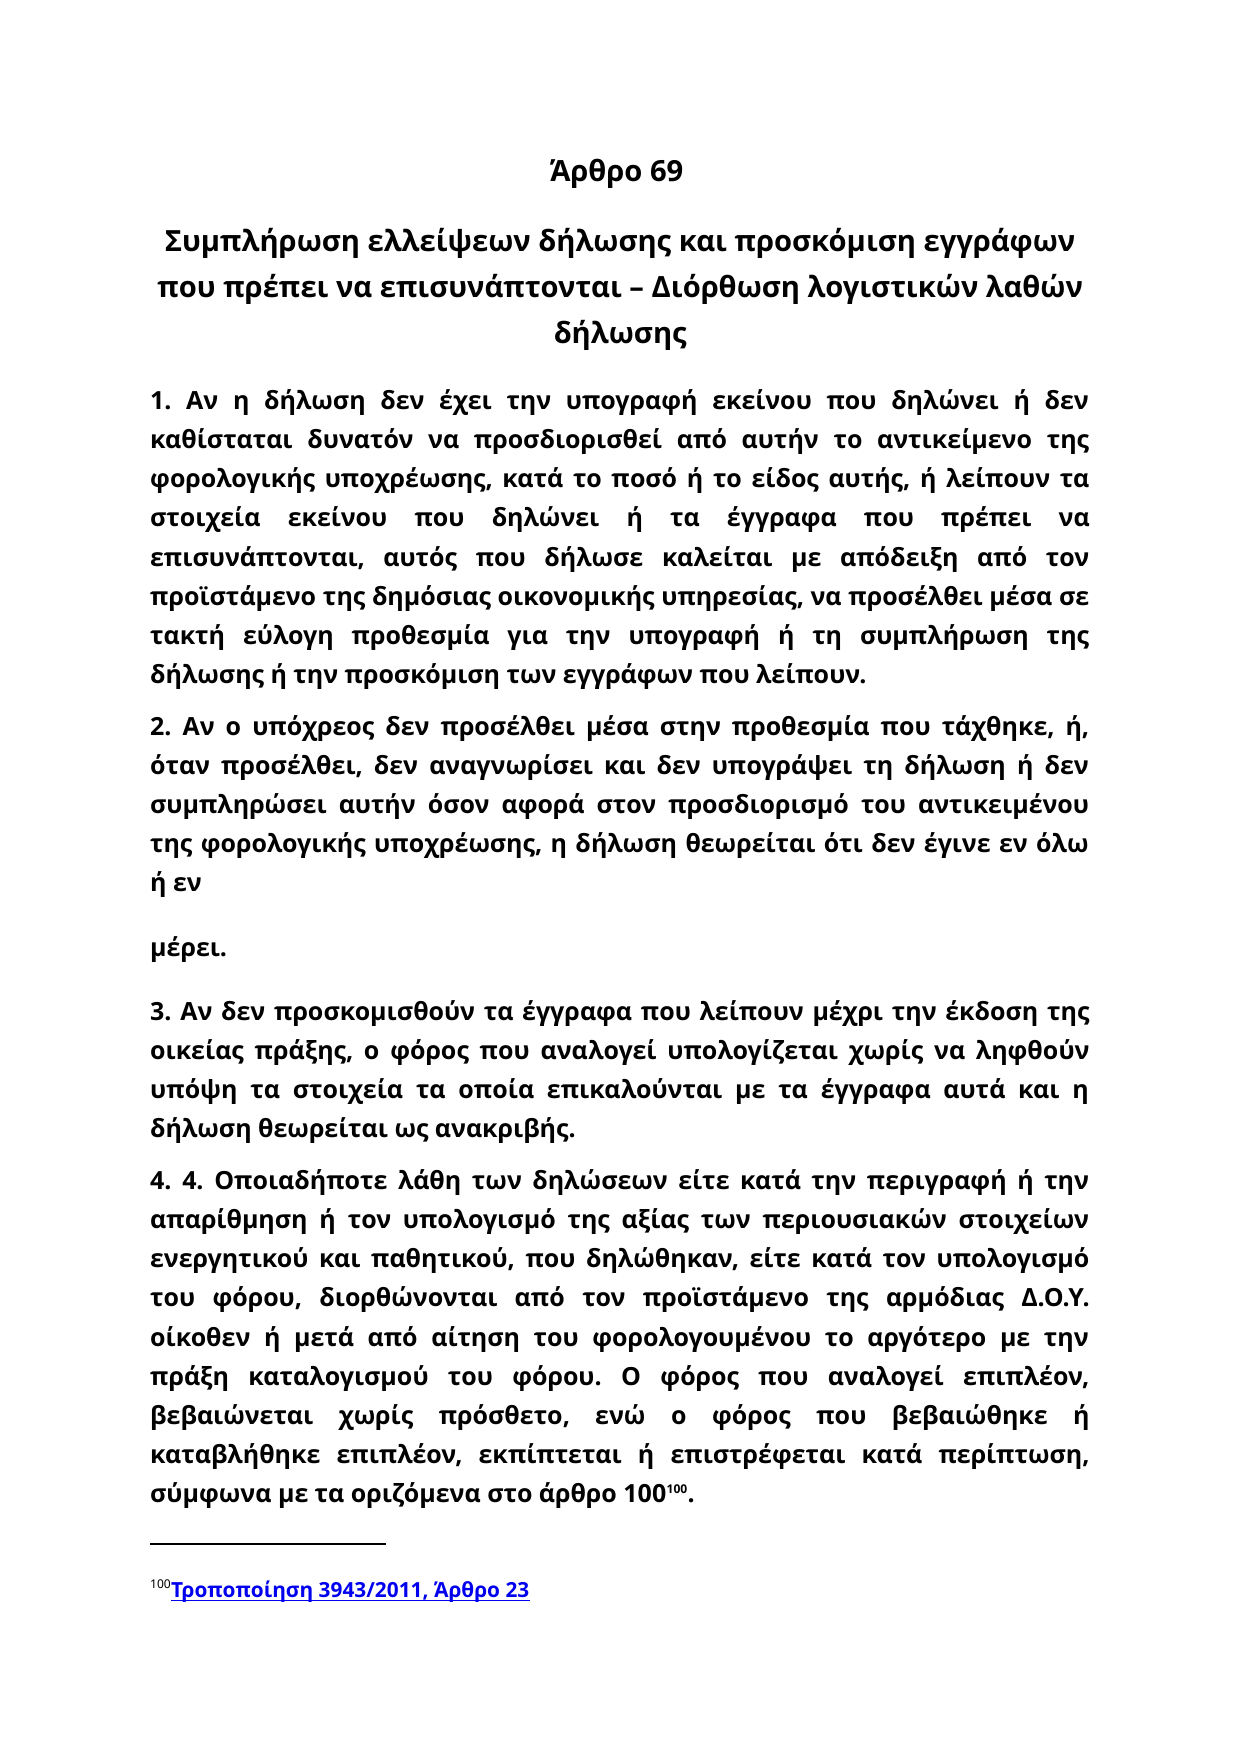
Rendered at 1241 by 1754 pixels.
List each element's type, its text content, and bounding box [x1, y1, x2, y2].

text Τροποποίηση 3943/2011, Άρθρο 23 [150, 1576, 1090, 1604]
text 2. Αν ο υπόχρεος δεν προσέλθει μέσα στην προθεσμία που τάχθηκε, ή, όταν προσέλθει, δεν αναγνωρίσει και δεν υπογράψει τη δήλωση ή δεν συμπληρώσει αυτήν όσον αφορά στον προσδιορισμό του αντικειμένου της φορολογικής υποχρέωσης, η δήλωση θεωρείται ότι δεν έγινε εν όλω ή εν [150, 708, 1090, 899]
text 4. 4. Οποιαδήποτε λάθη των δηλώσεων είτε κατά την περιγραφή ή την απαρίθμηση ή τον υπολογισμό της αξίας των περιουσιακών στοιχείων ενεργητικού και παθητικού, που δηλώθηκαν, είτε κατά τον υπολογισμό του φόρου, διορθώνονται από τον προϊστάμενο της αρμόδιας Δ.Ο.Υ. οίκοθεν ή μετά από αίτηση του φορολογουμένου το αργότερο με την πράξη καταλογισμού του φόρου. Ο φόρος που αναλογεί επιπλέον, βεβαιώνεται χωρίς πρόσθετο, ενώ ο φόρος που βεβαιώθηκε ή καταβλήθηκε επιπλέον, εκπίπτεται ή επιστρέφεται κατά περίπτωση, σύμφωνα με τα οριζόμενα στο άρθρο 100. [150, 1162, 1090, 1510]
text 1. Αν η δήλωση δεν έχει την υπογραφή εκείνου που δηλώνει ή δεν καθίσταται δυνατόν να προσδιορισθεί από αυτήν το αντικείμενο της φορολογικής υποχρέωσης, κατά το ποσό ή το είδος αυτής, ή λείπουν τα στοιχεία εκείνου που δηλώνει ή τα έγγραφα που πρέπει να επισυνάπτονται, αυτός που δήλωσε καλείται με απόδειξη από τον προϊστάμενο της δημόσιας οικονομικής υπηρεσίας, να προσέλθει μέσα σε τακτή εύλογη προθεσμία για την υπογραφή ή τη συμπλήρωση της δήλωσης ή την προσκόμιση των εγγράφων που λείπουν. [150, 382, 1090, 691]
subtitle Άρθρο 69 [150, 150, 1090, 190]
subtitle Συμπλήρωση ελλείψεων δήλωσης και προσκόμιση εγγράφων που πρέπει να επισυνάπτονται – Διόρθωση λογιστικών λαθών δήλωσης [150, 221, 1090, 352]
text 3. Αν δεν προσκομισθούν τα έγγραφα που λείπουν μέχρι την έκδοση της οικείας πράξης, ο φόρος που αναλογεί υπολογίζεται χωρίς να ληφθούν υπόψη τα στοιχεία τα οποία επικαλούνται με τα έγγραφα αυτά και η δήλωση θεωρείται ως ανακριβής. [150, 993, 1090, 1145]
text μέρει. [150, 929, 1090, 963]
